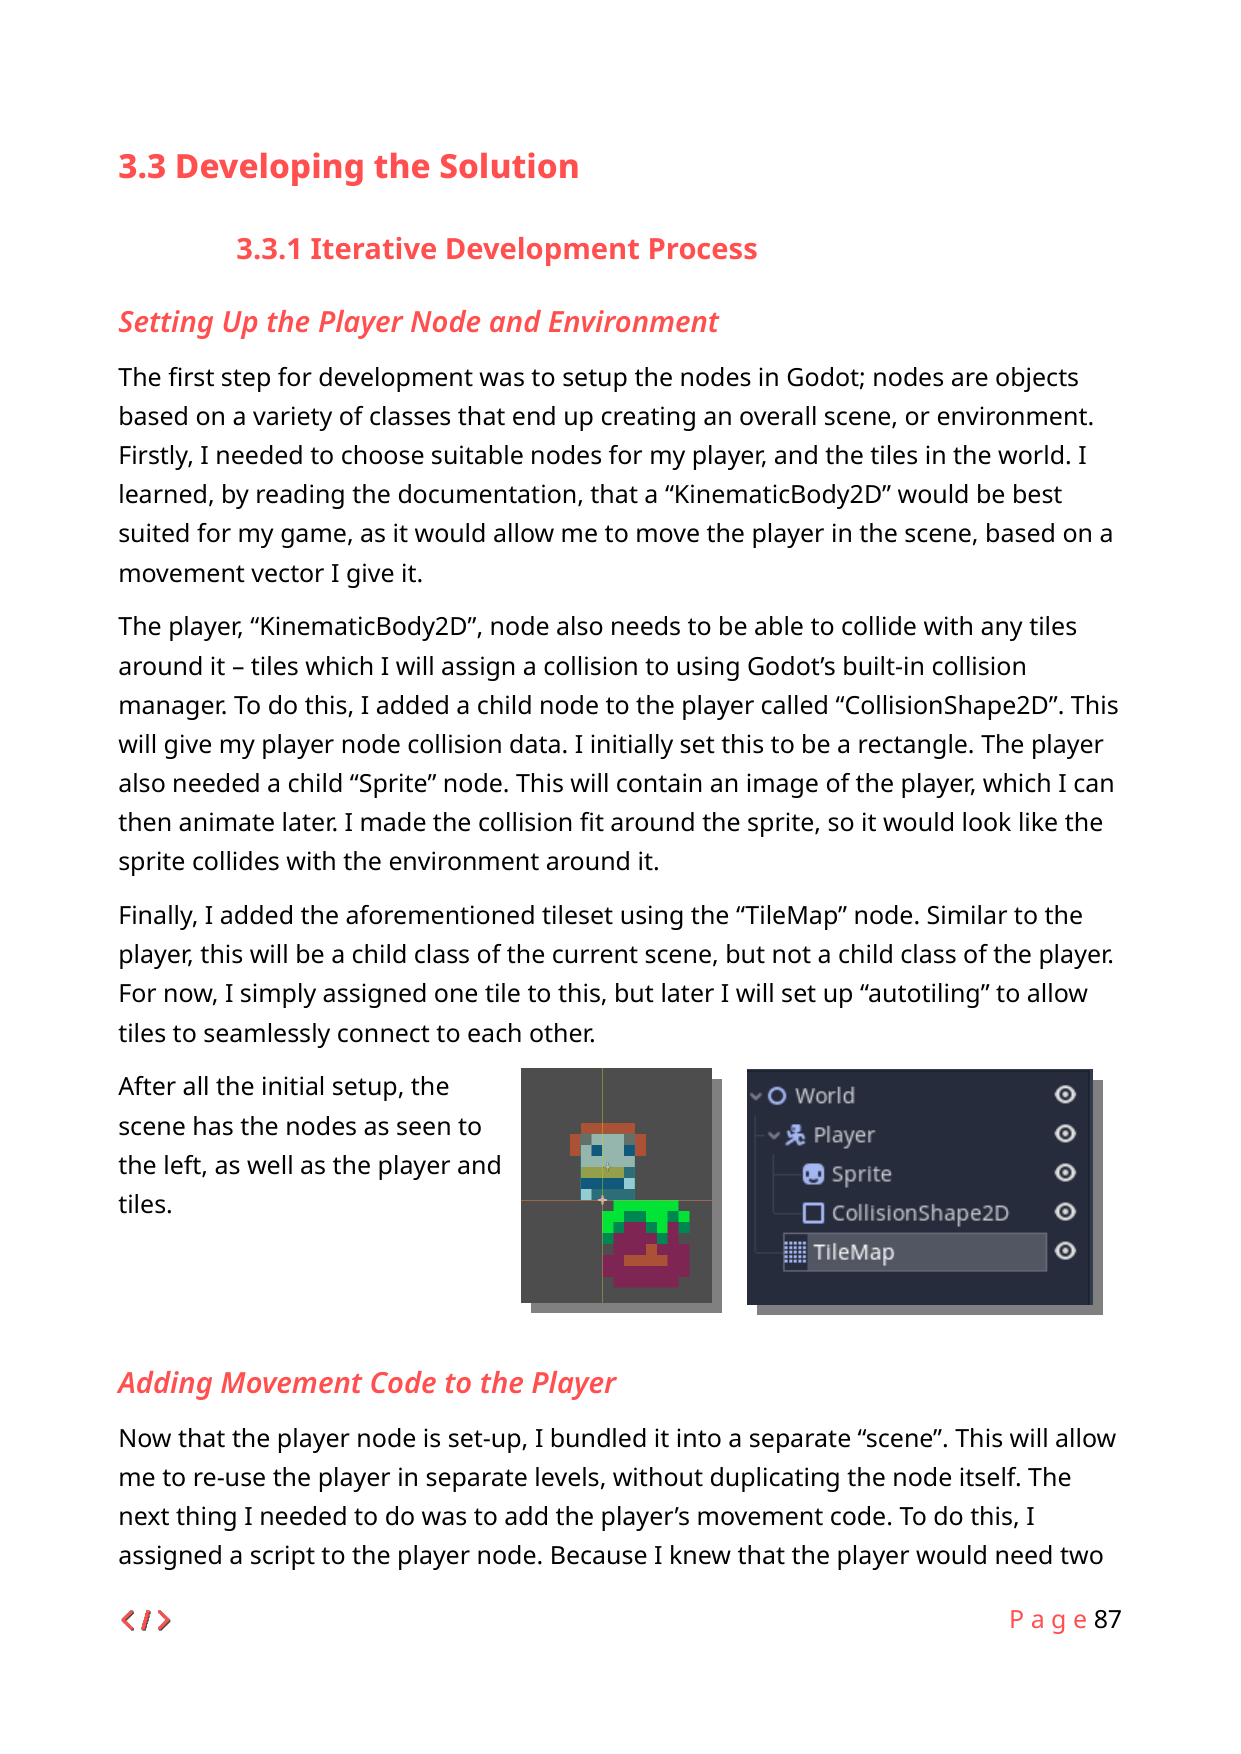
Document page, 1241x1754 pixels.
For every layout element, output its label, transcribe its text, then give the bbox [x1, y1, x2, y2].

text [712, 1069, 747, 1221]
text Now that the player node is set-up, I bundled it into a separate “scene”. This will allow me to re-use the player in separate levels, without duplicating the node itself. The next thing I needed to do was to add the player’s movement code. To do this, I assigned a script to the player node. Because I knew that the player would need two [118, 1421, 1122, 1572]
text [1093, 1069, 1122, 1221]
text The first step for development was to setup the nodes in Godot; nodes are objects based on a variety of classes that end up creating an overall scene, or environment. Firstly, I needed to choose suitable nodes for my player, and the tiles in the world. I learned, by reading the documentation, that a “KinematicBody2D” would be best suited for my game, as it would allow me to move the player in the scene, based on a movement vector I give it. [118, 359, 1122, 589]
text Finally, I added the aforementioned tileset using the “TileMap” node. Similar to the player, this will be a child class of the current scene, but not a child class of the player. For now, I simply assigned one tile to this, but later I will set up “autotiling” to allow tiles to seamlessly connect to each other. [118, 898, 1122, 1049]
text The player, “KinematicBody2D”, node also needs to be able to collide with any tiles around it – tiles which I will assign a collision to using Godot’s built-in collision manager. To do this, I added a child node to the player called “CollisionShape2D”. This will give my player node collision data. I initially set this to be a rectangle. The player also needed a child “Sprite” node. This will contain an image of the player, which I can then animate later. I made the collision fit around the sprite, so it would look like the sprite collides with the environment around it. [118, 609, 1122, 878]
picture [521, 1068, 712, 1303]
subtitle 3.3.1 Iterative Development Process [118, 229, 1122, 268]
picture [116, 1591, 175, 1649]
subtitle Adding Movement Code to the Player [118, 1362, 1122, 1402]
subtitle 3.3 Developing the Solution [118, 143, 1122, 188]
picture [747, 1069, 1093, 1305]
subtitle Setting Up the Player Node and Environment [118, 301, 1122, 341]
text After all the initial setup, the scene has the nodes as seen to the left, as well as the player and tiles. [118, 1069, 521, 1221]
